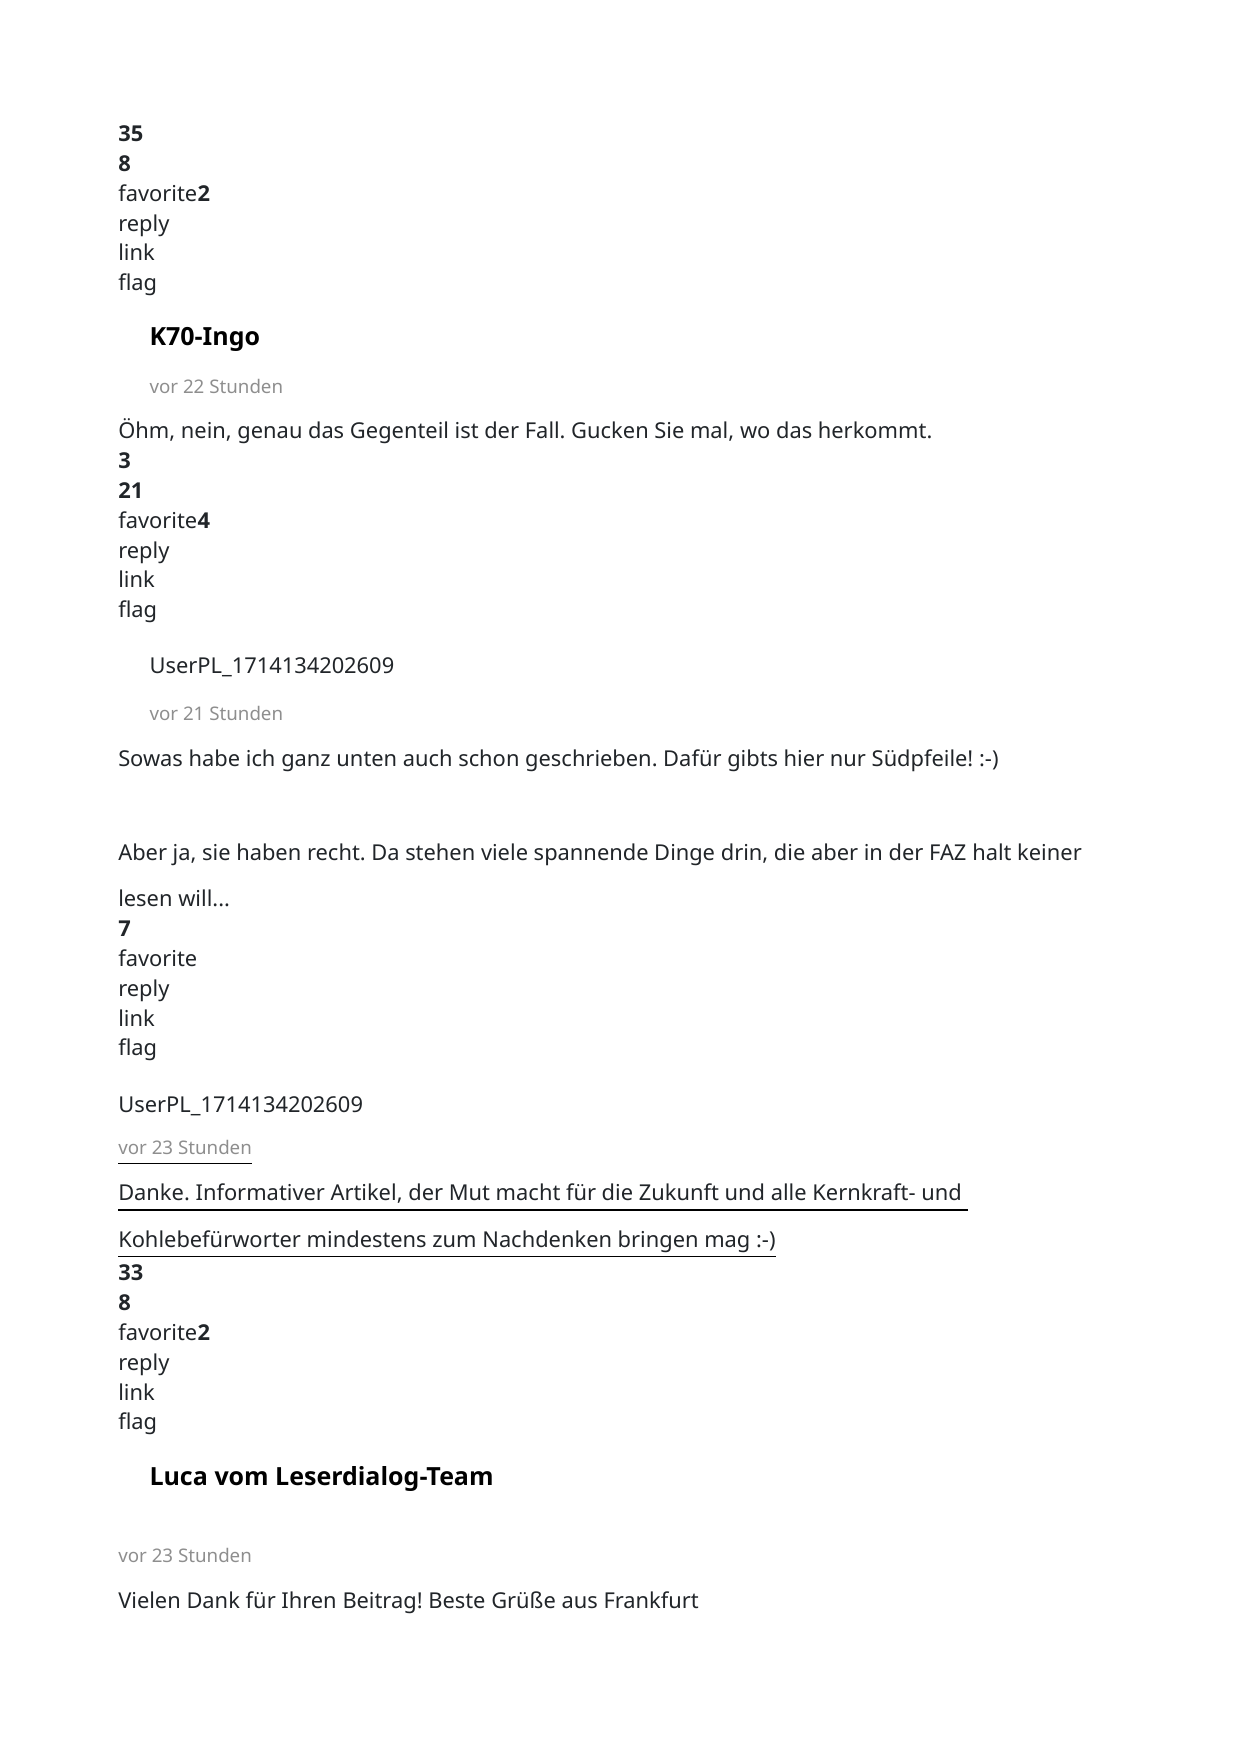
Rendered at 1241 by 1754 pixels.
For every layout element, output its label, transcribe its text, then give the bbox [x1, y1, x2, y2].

text favorite [118, 943, 1122, 973]
text link [118, 564, 1122, 594]
text reply [118, 535, 1122, 564]
text vor 23 Stunden [118, 1134, 1122, 1164]
text 3 [118, 445, 1122, 475]
text vor 22 Stunden [149, 369, 1122, 398]
text Danke. Informativer Artikel, der Mut macht für die Zukunft und alle Kernkraft- und Kohlebefürworter mindestens zum Nachdenken bringen mag :-) [118, 1164, 1122, 1257]
text Vielen Dank für Ihren Beitrag! Beste Grüße aus Frankfurt [118, 1567, 1122, 1614]
text flag [118, 1032, 1122, 1062]
text favorite4 [118, 505, 1122, 535]
text 8 [118, 1287, 1122, 1317]
text link [118, 237, 1122, 267]
text UserPL_1714134202609 [118, 1078, 1114, 1118]
text vor 21 Stunden [149, 696, 1122, 726]
text flag [118, 594, 1122, 624]
text link [118, 1002, 1122, 1032]
text UserPL_1714134202609 [149, 640, 1114, 680]
text 33 [118, 1257, 1122, 1287]
text 21 [118, 475, 1122, 505]
text link [118, 1377, 1122, 1406]
text reply [118, 973, 1122, 1002]
text K70-Ingo [149, 312, 1114, 353]
text flag [118, 1406, 1122, 1436]
text 35 [118, 118, 1122, 148]
text Luca vom Leserdialog-Team [149, 1452, 1114, 1492]
text reply [118, 207, 1122, 237]
text Öhm, nein, genau das Gegenteil ist der Fall. Gucken Sie mal, wo das herkommt. [118, 398, 1122, 445]
text reply [118, 1347, 1122, 1377]
text favorite2 [118, 1317, 1122, 1347]
text Redaktion [149, 1492, 1122, 1522]
text Sowas habe ich ganz unten auch schon geschrieben. Dafür gibts hier nur Südpfeile! :-) Aber ja, sie haben recht. Da stehen viele spannende Dinge drin, die aber in der FAZ halt keiner lesen will... [118, 726, 1122, 913]
text favorite2 [118, 178, 1122, 207]
text 8 [118, 148, 1122, 178]
text 7 [118, 913, 1122, 943]
text flag [118, 267, 1122, 297]
text vor 23 Stunden [118, 1538, 1122, 1567]
